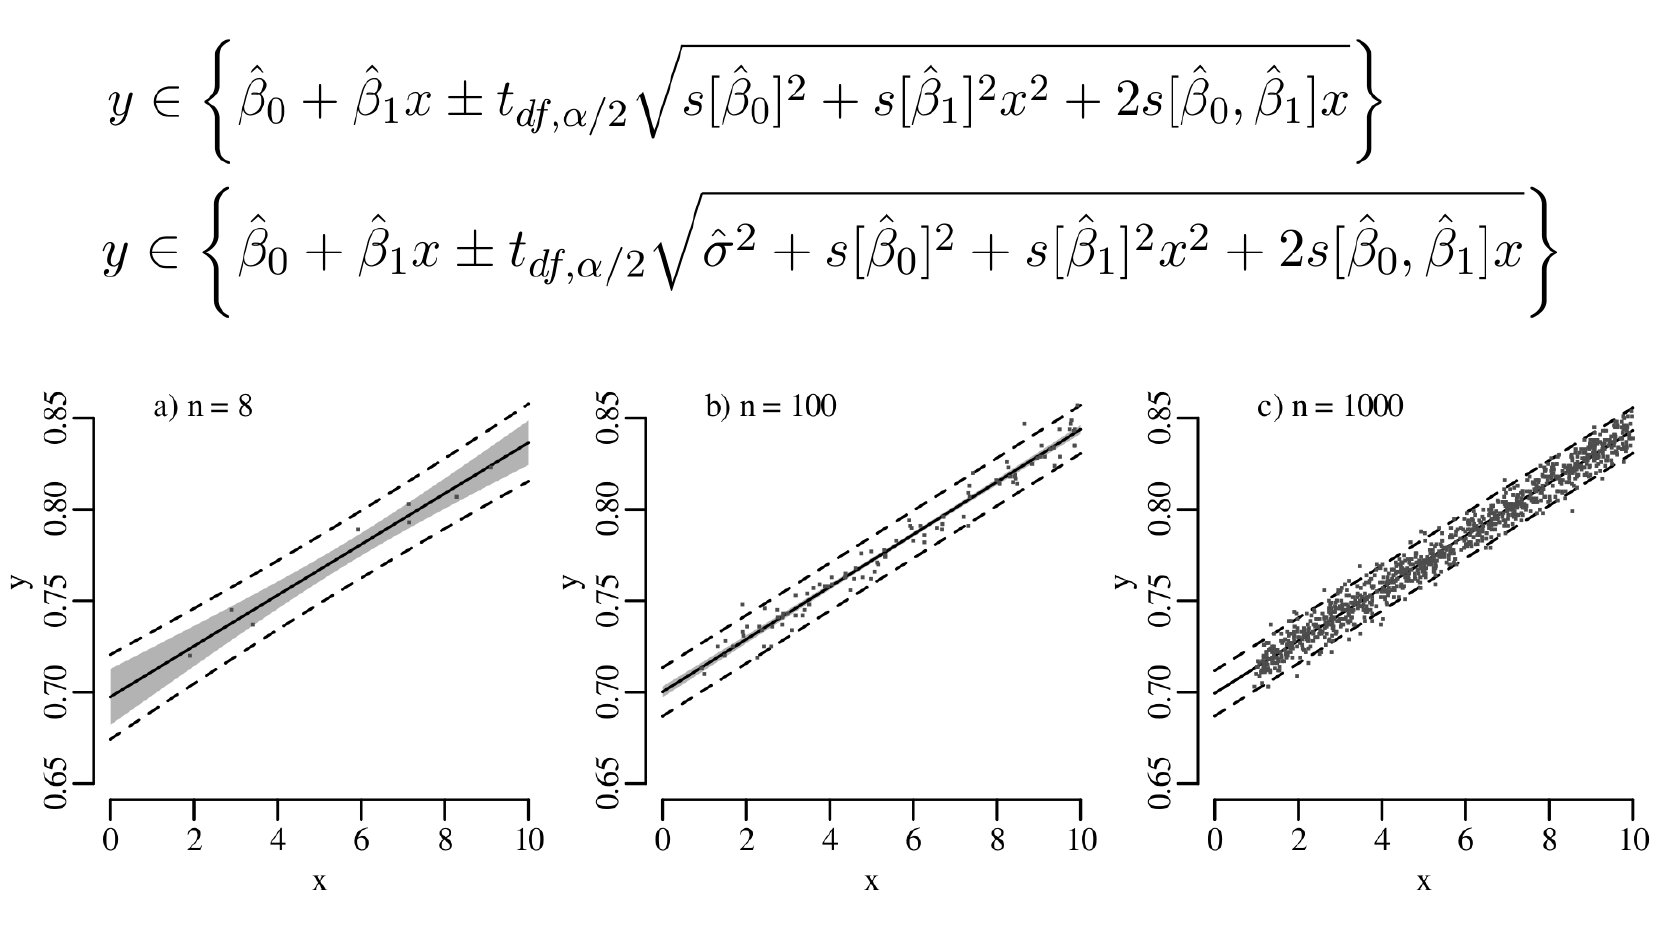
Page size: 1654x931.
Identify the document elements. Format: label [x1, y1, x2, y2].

picture [105, 29, 1392, 172]
picture [94, 182, 1571, 324]
picture [0, 383, 1654, 898]
